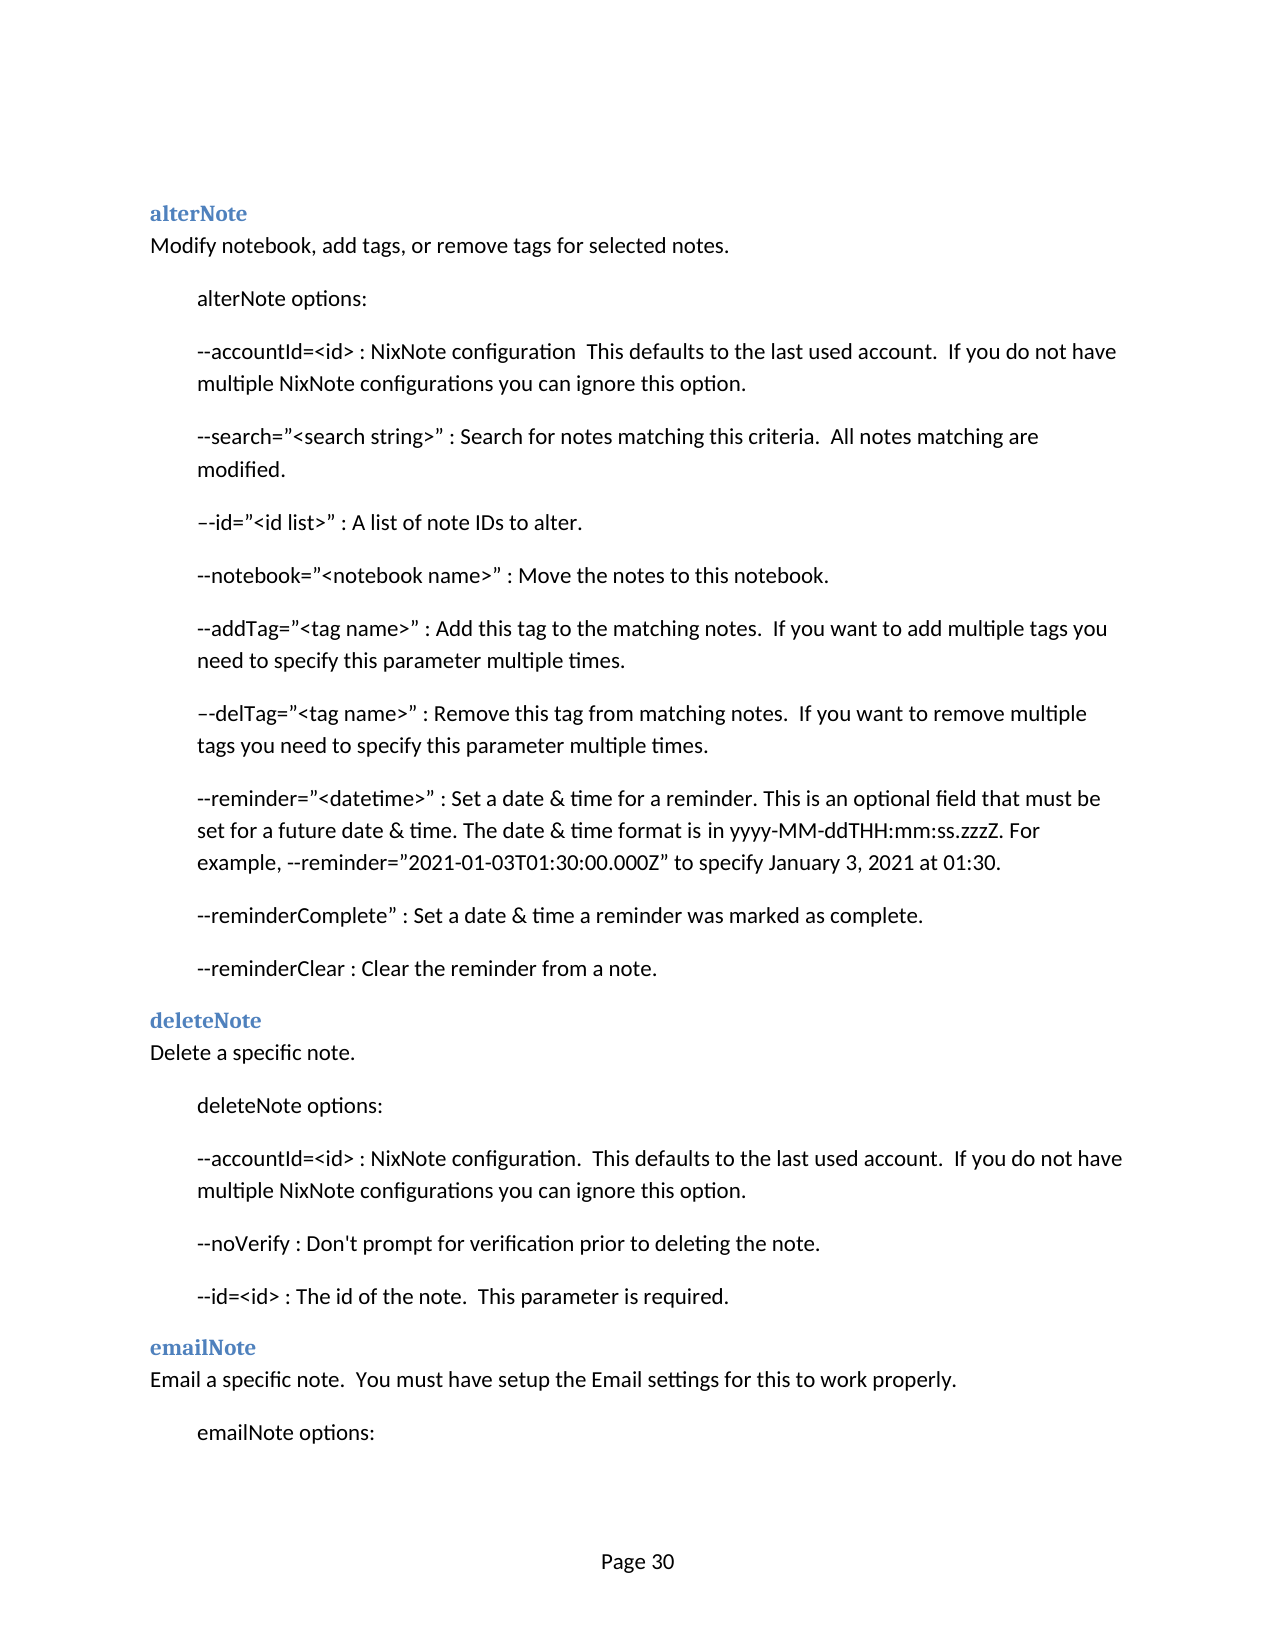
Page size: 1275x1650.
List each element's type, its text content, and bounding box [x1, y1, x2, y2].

text Modify notebook, add tags, or remove tags for selected notes. [150, 231, 1125, 259]
text emailNote options: [197, 1418, 1125, 1446]
text --accountId=<id> : NixNote configuration. This defaults to the last used account. If you do not have multiple NixNote configurations you can ignore this option. [197, 1144, 1125, 1204]
text –-delTag=”<tag name>” : Remove this tag from matching notes. If you want to remove multiple tags you need to specify this parameter multiple times. [197, 699, 1125, 759]
subtitle deleteNote [150, 1008, 1125, 1034]
text --search=”<search string>” : Search for notes matching this criteria. All notes matching are modified. [197, 422, 1125, 483]
text --id=<id> : The id of the note. This parameter is required. [197, 1282, 1125, 1310]
text Delete a specific note. [150, 1038, 1125, 1066]
text alterNote options: [197, 284, 1125, 312]
subtitle alterNote [150, 201, 1125, 227]
text --addTag=”<tag name>” : Add this tag to the matching notes. If you want to add multiple tags you need to specify this parameter multiple times. [197, 614, 1125, 674]
text --reminder=”<datetime>” : Set a date & time for a reminder. This is an optional field that must be set for a future date & time. The date & time format is in yyyy-MM-ddTHH:mm:ss.zzzZ. For example, --reminder=”2021-01-03T01:30:00.000Z” to specify January 3, 2021 at 01:30. [197, 784, 1125, 877]
text --reminderComplete” : Set a date & time a reminder was marked as complete. [197, 902, 1125, 929]
text --noVerify : Don't prompt for verification prior to deleting the note. [197, 1229, 1125, 1257]
text --accountId=<id> : NixNote configuration This defaults to the last used account. If you do not have multiple NixNote configurations you can ignore this option. [197, 337, 1125, 397]
text deleteNote options: [197, 1091, 1125, 1119]
subtitle emailNote [150, 1335, 1125, 1361]
text Email a specific note. You must have setup the Email settings for this to work properly. [150, 1365, 1125, 1393]
text –-id=”<id list>” : A list of note IDs to alter. [197, 508, 1125, 536]
text --notebook=”<notebook name>” : Move the notes to this notebook. [197, 561, 1125, 589]
text --reminderClear : Clear the reminder from a note. [197, 954, 1125, 983]
